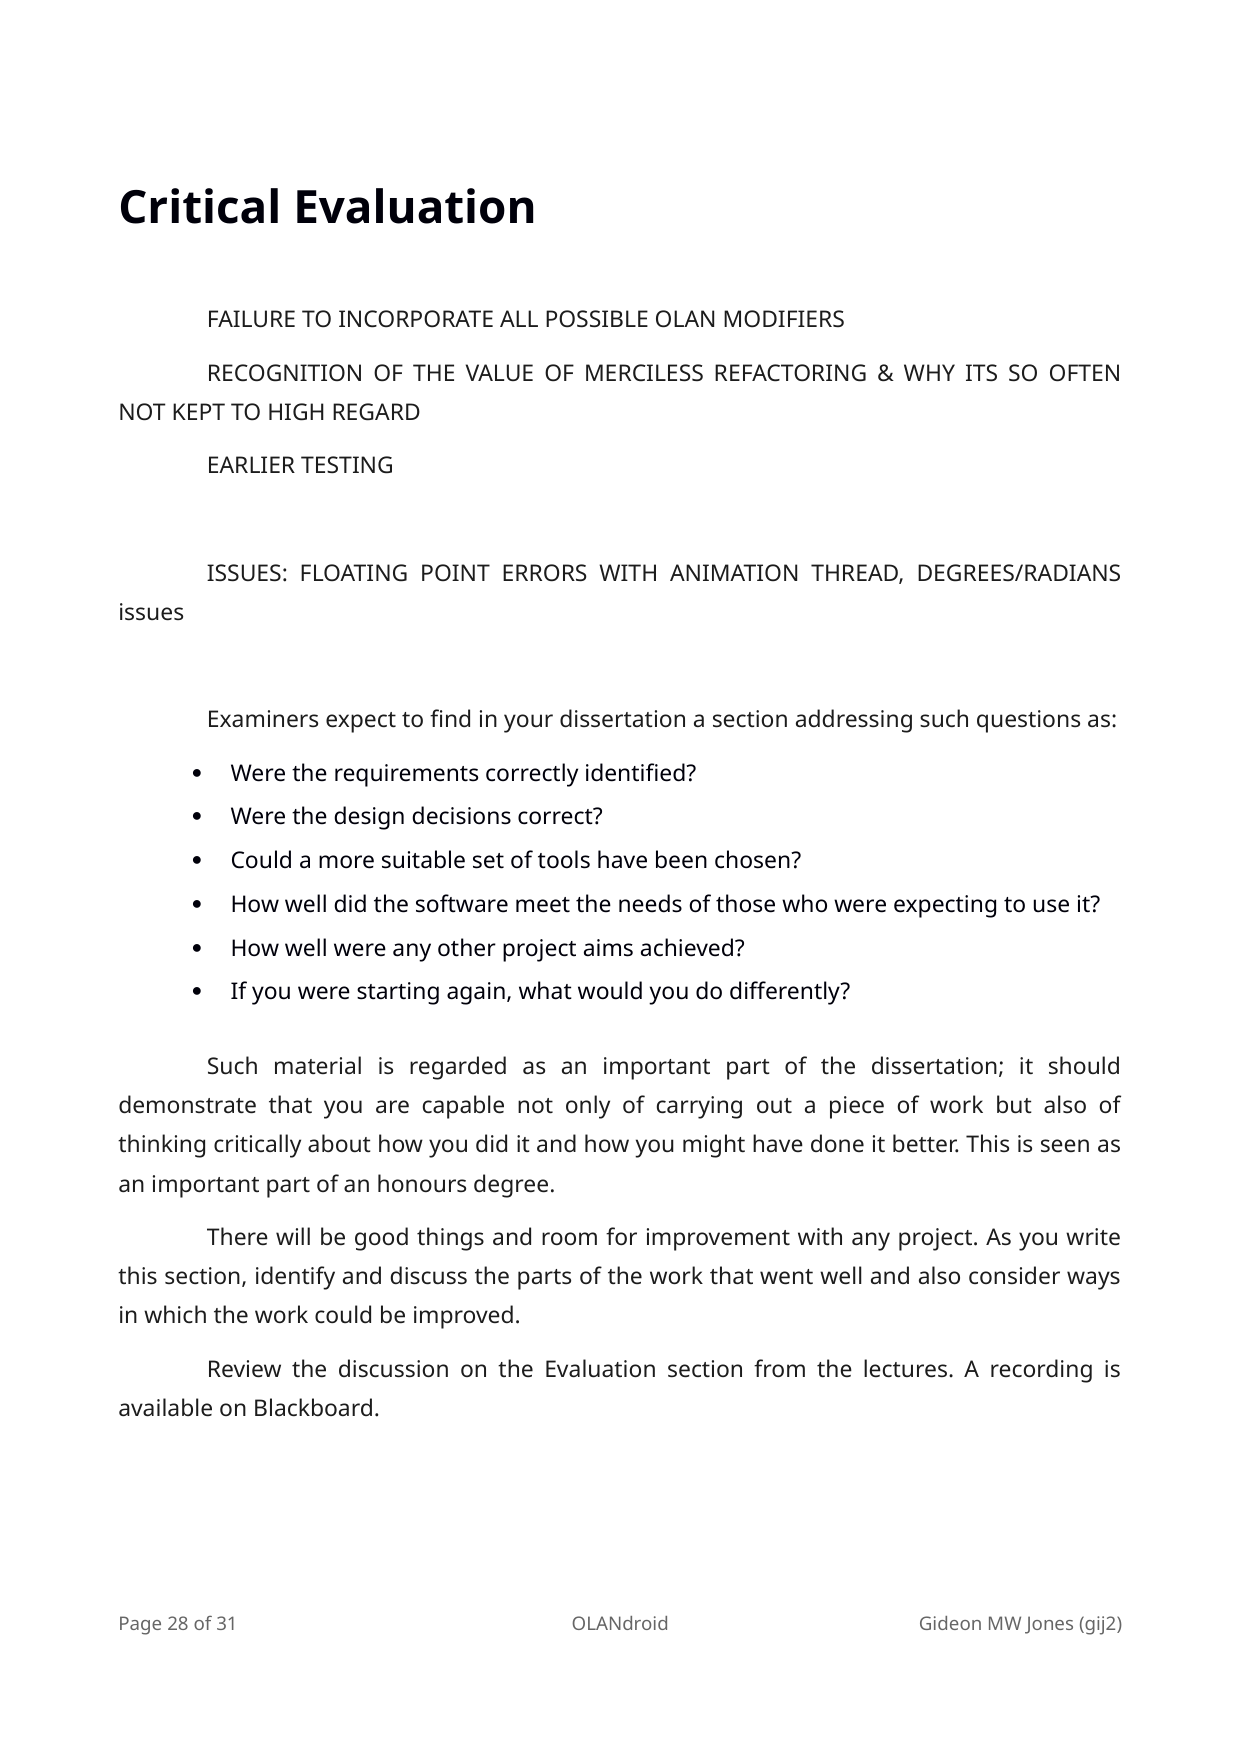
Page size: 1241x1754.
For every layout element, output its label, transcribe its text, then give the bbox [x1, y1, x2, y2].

list If you were starting again, what would you do differently? [193, 975, 1122, 1007]
list How well were any other project aims achieved? [193, 932, 1122, 963]
text RECOGNITION OF THE VALUE OF MERCILESS REFACTORING & WHY ITS SO OFTEN NOT KEPT TO HIGH REGARD [118, 357, 1122, 427]
list How well did the software meet the needs of those who were expecting to use it? [193, 888, 1122, 919]
subtitle Critical Evaluation [118, 174, 1122, 237]
list Could a more suitable set of tools have been chosen? [193, 844, 1122, 875]
text FAILURE TO INCORPORATE ALL POSSIBLE OLAN MODIFIERS [118, 303, 1122, 334]
text ISSUES: FLOATING POINT ERRORS WITH ANIMATION THREAD, DEGREES/RADIANS issues [118, 557, 1122, 627]
text There will be good things and room for improvement with any project. As you write this section, identify and discuss the parts of the work that went well and also consider ways in which the work could be improved. [118, 1221, 1122, 1331]
text Examiners expect to find in your dissertation a section addressing such questions as: [118, 703, 1122, 734]
text Such material is regarded as an important part of the dissertation; it should demonstrate that you are capable not only of carrying out a piece of work but also of thinking critically about how you did it and how you might have done it better. This is seen as an important part of an honours degree. [118, 1050, 1122, 1199]
text EARLIER TESTING [118, 449, 1122, 481]
text Review the discussion on the Evaluation section from the lectures. A recording is available on Blackboard. [118, 1353, 1122, 1423]
list Were the requirements correctly identified? [193, 757, 1122, 788]
list Were the design decisions correct? [193, 800, 1122, 832]
